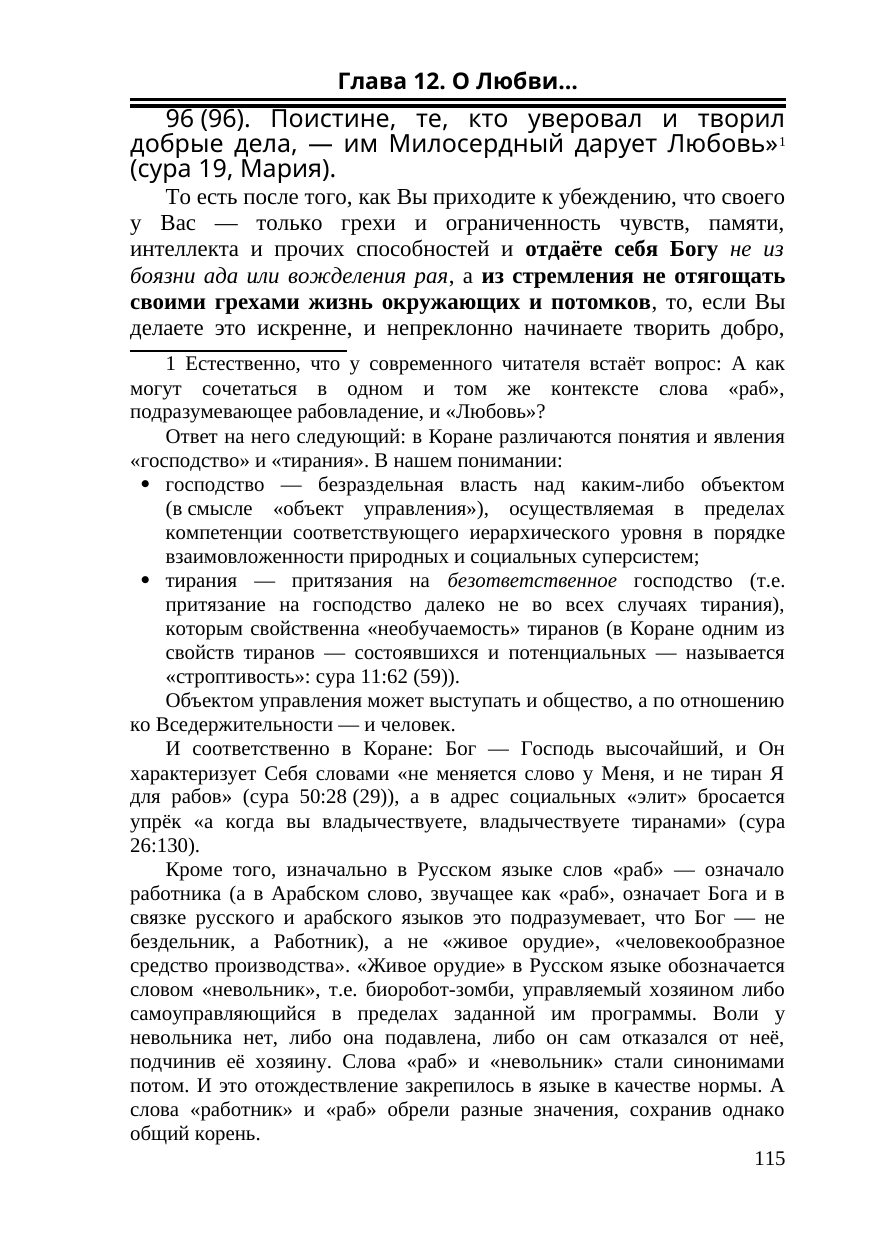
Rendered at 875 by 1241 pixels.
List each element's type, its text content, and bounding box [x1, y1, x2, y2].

text Кроме того, изначально в Русском языке слов «раб» — означало работника (а в Арабском слово, звучащее как «раб», означает Бога и в связке русского и арабского языков это подразумевает, что Бог — не бездельник, а Работник), а не «живое орудие», «человекообразное средство производства». «Живое орудие» в Русском языке обозначается словом «невольник», т.е. биоробот-зомби, управляемый хозяином либо самоуправляющийся в пределах заданной им программы. Воли у невольника нет, либо она подавлена, либо он сам отказался от неё, подчинив её хозяину. Слова «раб» и «невольник» стали синонимами потом. И это отождествление закрепилось в языке в качестве нормы. А слова «работник» и «раб» обрели разные значения, сохранив однако общий корень. [130, 857, 786, 1145]
list тирания — притязания на безответственное господство (т.е. притязание на господство далеко не во всех случаях тирания), которым свойственна «необучаемость» тиранов (в Коране одним из свойств тиранов — состоявшихся и потенциальных — называется «строптивость»: сура 11:62 (59)). [142, 568, 786, 688]
text Естественно, что у современного читателя встаёт вопрос: А как могут сочетаться в одном и том же контексте слова «раб», подразумевающее рабовладение, и «Любовь»? [130, 351, 786, 423]
list господство — безраздельная власть над каким-либо объектом (в смысле «объект управления»), осуществляемая в пределах компетенции соответствующего иерархического уровня в порядке взаимовложенности природных и социальных суперсистем; [142, 472, 786, 568]
text И соответственно в Коране: Бог — Господь высочайший, и Он характеризует Себя словами «не меняется слово у Меня, и не тиран Я для рабов» (сура 50:28 (29)), а в адрес социальных «элит» бросается упрёк «а когда вы владычествуете, владычествуете тиранами» (сура 26:130). [130, 736, 786, 857]
text То есть после того, как Вы приходите к убеждению, что своего у Вас — только грехи и ограниченность чувств, памяти, интеллекта и прочих способностей и отдаёте себя Богу не из боязни ада или вожделения рая, а из стремления не отягощать своими грехами жизнь окружающих и потомков, то, если Вы делаете это искренне, и непреклонно начинаете творить добро, [130, 183, 786, 341]
text Ответ на него следующий: в Коране различаются понятия и явления «господство» и «тирания». В нашем понимании: [130, 423, 786, 472]
text Объектом управления может выступать и общество, а по отношению ко Вседержительности — и человек. [130, 688, 786, 736]
text 96 (96). Поистине, те, кто уверовал и творил добрые дела, — им Милосердный дарует Любовь» (сура 19, Мария). [130, 108, 786, 183]
